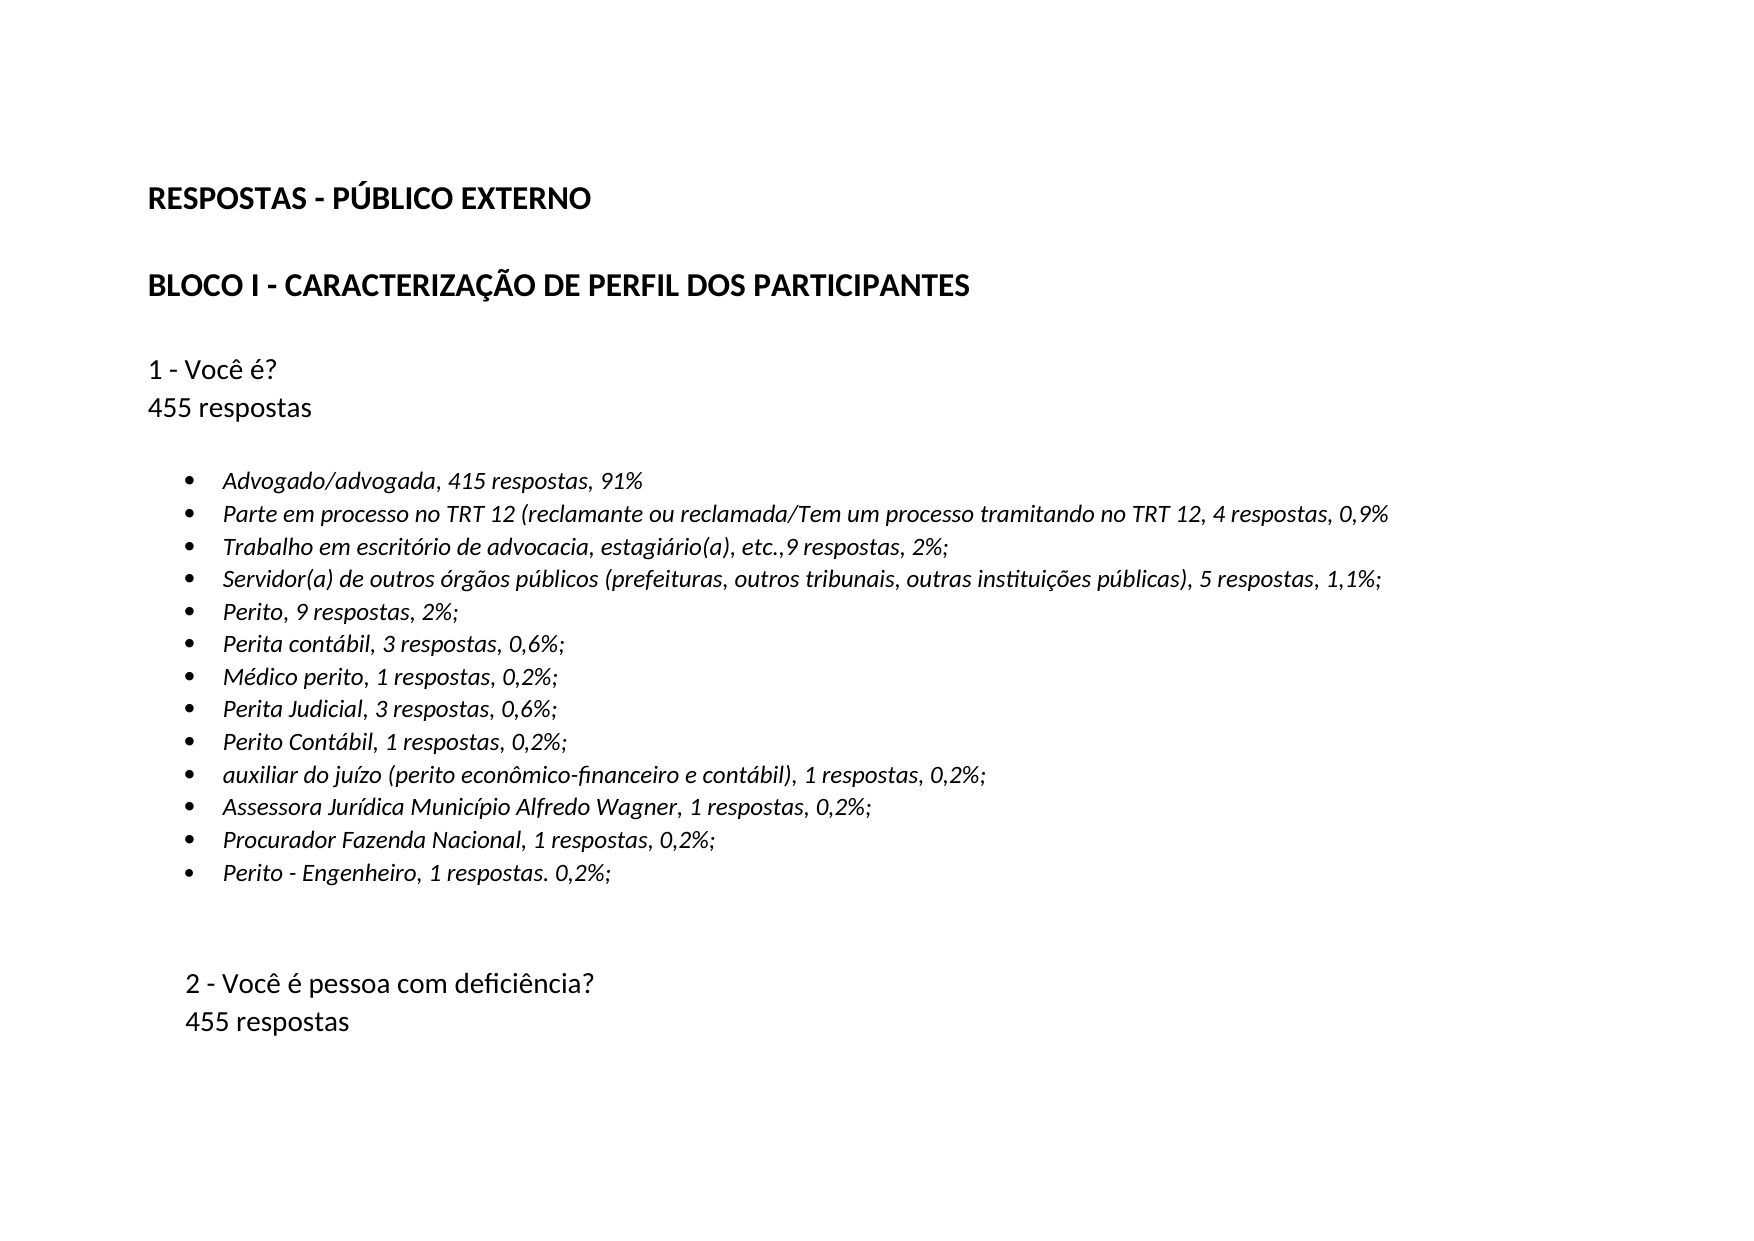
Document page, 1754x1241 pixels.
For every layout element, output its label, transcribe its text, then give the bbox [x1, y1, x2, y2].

text 455 respostas [185, 1003, 1606, 1039]
list Perito - Engenheiro, 1 respostas. 0,2%; [185, 857, 1606, 887]
list Médico perito, 1 respostas, 0,2%; [185, 661, 1606, 692]
list Parte em processo no TRT 12 (reclamante ou reclamada/Tem um processo tramitando no TRT 12, 4 respostas, 0,9% [185, 498, 1606, 528]
list auxiliar do juízo (perito econômico-financeiro e contábil), 1 respostas, 0,2%; [185, 759, 1606, 789]
list Perito Contábil, 1 respostas, 0,2%; [185, 726, 1606, 757]
list Trabalho em escritório de advocacia, estagiário(a), etc.,9 respostas, 2%; [185, 531, 1606, 561]
list Procurador Fazenda Nacional, 1 respostas, 0,2%; [185, 824, 1606, 854]
text 1 - Você é? [148, 351, 1606, 387]
text RESPOSTAS - PÚBLICO EXTERNO [148, 177, 1606, 218]
list Advogado/advogada, 415 respostas, 91% [185, 465, 1606, 496]
text BLOCO I - CARACTERIZAÇÃO DE PERFIL DOS PARTICIPANTES [148, 264, 1606, 305]
text 455 respostas [148, 389, 1606, 425]
list Perita contábil, 3 respostas, 0,6%; [185, 628, 1606, 659]
list Perito, 9 respostas, 2%; [185, 596, 1606, 626]
list Assessora Jurídica Município Alfredo Wagner, 1 respostas, 0,2%; [185, 791, 1606, 822]
text 2 - Você é pessoa com deficiência? [185, 965, 1606, 1001]
list Servidor(a) de outros órgãos públicos (prefeituras, outros tribunais, outras instituições públicas), 5 respostas, 1,1%; [185, 563, 1606, 594]
list Perita Judicial, 3 respostas, 0,6%; [185, 694, 1606, 724]
